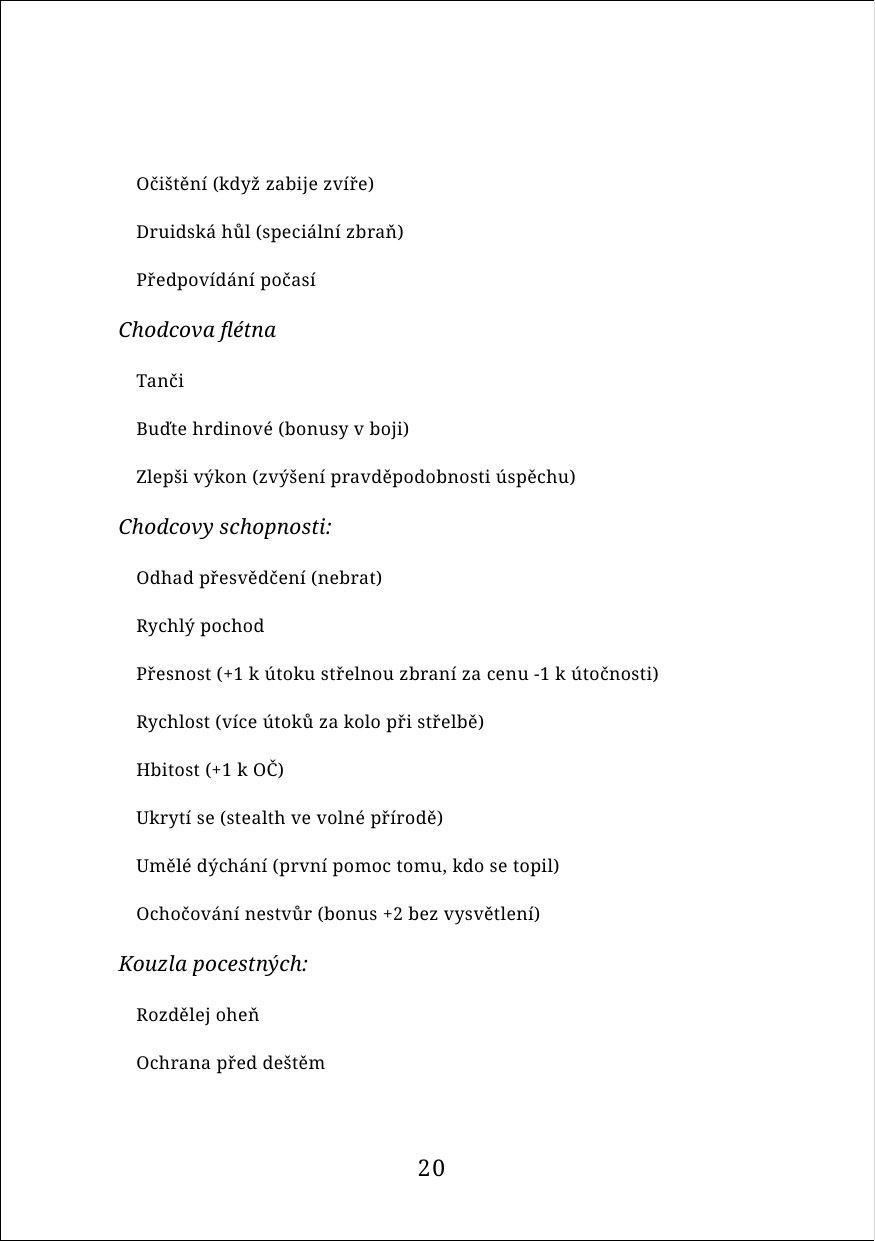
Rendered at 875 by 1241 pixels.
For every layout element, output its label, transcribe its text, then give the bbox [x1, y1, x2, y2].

text Odhad přesvědčení (nebrat) [136, 566, 756, 590]
text Ochočování nestvůr (bonus +2 bez vysvětlení) [136, 901, 756, 925]
text Přesnost (+1 k útoku střelnou zbraní za cenu -1 k útočnosti) [136, 662, 756, 686]
text Očištění (když zabije zvíře) [136, 172, 756, 196]
text Zlepši výkon (zvýšení pravděpodobnosti úspěchu) [136, 464, 756, 489]
text Chodcovy schopnosti: [118, 512, 756, 541]
text Rychlost (více útoků za kolo při střelbě) [136, 709, 756, 734]
text Kouzla pocestných: [118, 949, 756, 977]
text Ochrana před deštěm [136, 1050, 756, 1074]
text Hbitost (+1 k OČ) [136, 757, 756, 782]
text Umělé dýchání (první pomoc tomu, kdo se topil) [136, 853, 756, 877]
text Předpovídání počasí [136, 268, 756, 292]
text Ukrytí se (stealth ve volné přírodě) [136, 805, 756, 829]
text Rychlý pochod [136, 614, 756, 638]
text Druidská hůl (speciální zbraň) [136, 220, 756, 244]
text Buďte hrdinové (bonusy v boji) [136, 417, 756, 441]
text Tanči [136, 369, 756, 393]
text Rozdělej oheň [136, 1002, 756, 1026]
text Chodcova flétna [118, 316, 756, 344]
